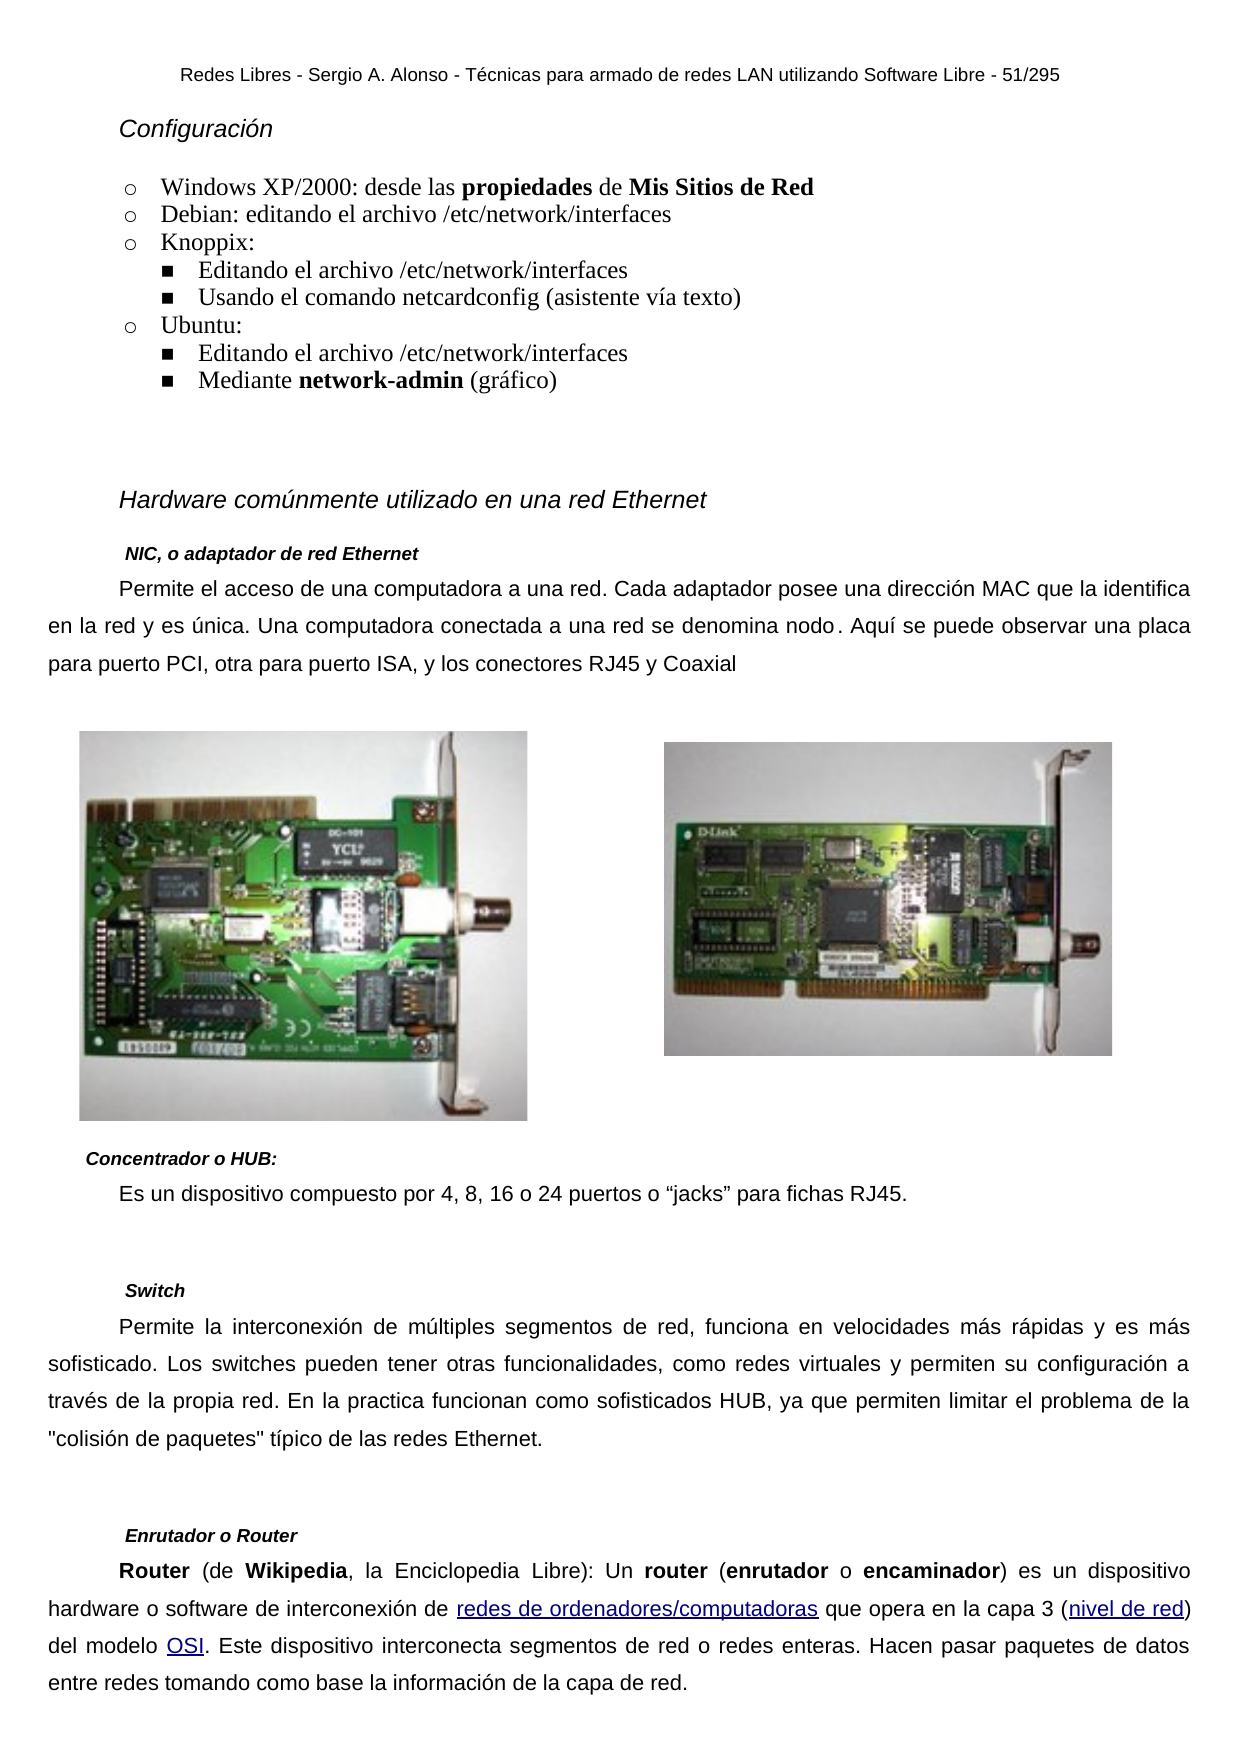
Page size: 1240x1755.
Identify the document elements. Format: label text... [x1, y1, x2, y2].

picture [79, 731, 528, 1121]
subtitle Enrutador o Router [125, 1525, 1192, 1546]
list Knoppix: [123, 228, 1192, 256]
list Editando el archivo /etc/network/interfaces [160, 339, 1192, 367]
list Debian: editando el archivo /etc/network/interfaces [123, 200, 1192, 228]
text Permite el acceso de una computadora a una red. Cada adaptador posee una dirección MAC que la identifica en la red y es única. Una computadora conectada a una red se denomina nodo. Aquí se puede observar una placa para puerto PCI, otra para puerto ISA, y los conectores RJ45 y Coaxial [48, 577, 1192, 676]
list Usando el comando netcardconfig (asistente vía texto) [160, 283, 1192, 311]
subtitle Switch [125, 1281, 1192, 1302]
text Router (de Wikipedia, la Enciclopedia Libre): Un router (enrutador o encaminador) es un dispositivo hardware o software de interconexión de redes de ordenadores/computadoras que opera en la capa 3 (nivel de red) del modelo OSI. Este dispositivo interconecta segmentos de red o redes enteras. Hacen pasar paquetes de datos entre redes tomando como base la información de la capa de red. [48, 1559, 1192, 1695]
list Editando el archivo /etc/network/interfaces [160, 256, 1192, 283]
picture [664, 742, 1113, 1056]
list Mediante network-admin (gráfico) [160, 367, 1192, 394]
list Windows XP/2000: desde las propiedades de Mis Sitios de Red [123, 173, 1192, 200]
subtitle Hardware comúnmente utilizado en una red Ethernet [119, 486, 1192, 514]
subtitle NIC, o adaptador de red Ethernet [125, 543, 1192, 564]
text Permite la interconexión de múltiples segmentos de red, funciona en velocidades más rápidas y es más sofisticado. Los switches pueden tener otras funcionalidades, como redes virtuales y permiten su configuración a través de la propia red. En la practica funcionan como sofisticados HUB, ya que permiten limitar el problema de la "colisión de paquetes" típico de las redes Ethernet. [48, 1314, 1192, 1451]
list Ubuntu: [123, 311, 1192, 339]
subtitle Concentrador o HUB: [48, 1148, 1192, 1169]
subtitle Configuración [119, 115, 1192, 143]
text Es un dispositivo compuesto por 4, 8, 16 o 24 puertos o “jacks” para fichas RJ45. [48, 1182, 1192, 1206]
